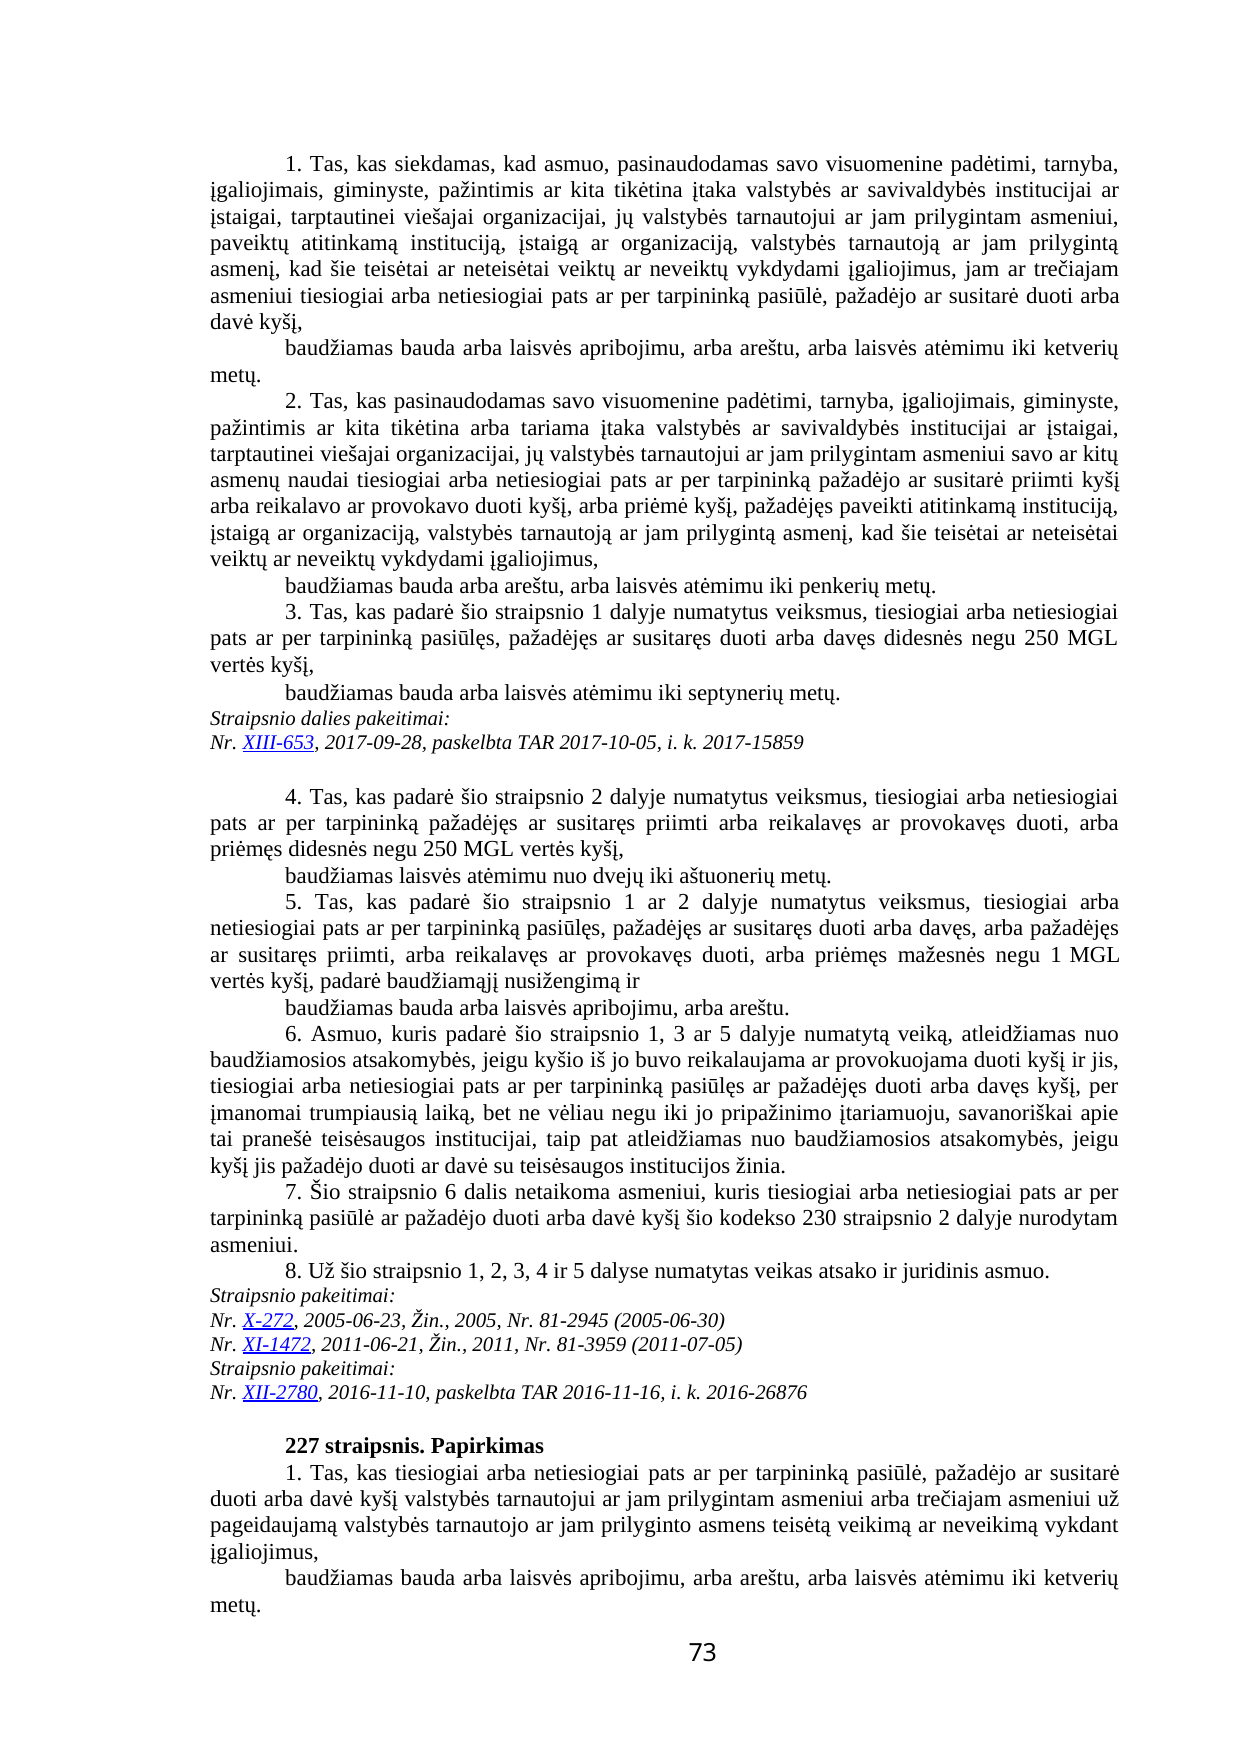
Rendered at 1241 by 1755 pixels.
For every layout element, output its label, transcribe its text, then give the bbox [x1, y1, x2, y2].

text 227 straipsnis. Papirkimas [210, 1432, 1120, 1459]
text baudžiamas bauda arba laisvės apribojimu, arba areštu. [210, 993, 1120, 1020]
text 1. Tas, kas tiesiogiai arba netiesiogiai pats ar per tarpininką pasiūlė, pažadėjo ar susitarė duoti arba davė kyšį valstybės tarnautojui ar jam prilygintam asmeniui arba trečiajam asmeniui už pageidaujamą valstybės tarnautojo ar jam prilyginto asmens teisėtą veikimą ar neveikimą vykdant įgaliojimus, [210, 1459, 1120, 1564]
text baudžiamas bauda arba areštu, arba laisvės atėmimu iki penkerių metų. [210, 572, 1120, 598]
text baudžiamas bauda arba laisvės atėmimu iki septynerių metų. [210, 677, 1120, 706]
text 8. Už šio straipsnio 1, 2, 3, 4 ir 5 dalyse numatytas veikas atsako ir juridinis asmuo. [210, 1257, 1120, 1283]
text baudžiamas bauda arba laisvės apribojimu, arba areštu, arba laisvės atėmimu iki ketverių metų. [210, 334, 1120, 387]
text 3. Tas, kas padarė šio straipsnio 1 dalyje numatytus veiksmus, tiesiogiai arba netiesiogiai pats ar per tarpininką pasiūlęs, pažadėjęs ar susitaręs duoti arba davęs didesnės negu 250 MGL vertės kyšį, [210, 598, 1120, 677]
text 1. Tas, kas siekdamas, kad asmuo, pasinaudodamas savo visuomenine padėtimi, tarnyba, įgaliojimais, giminyste, pažintimis ar kita tikėtina įtaka valstybės ar savivaldybės institucijai ar įstaigai, tarptautinei viešajai organizacijai, jų valstybės tarnautojui ar jam prilygintam asmeniui, paveiktų atitinkamą instituciją, įstaigą ar organizaciją, valstybės tarnautoją ar jam prilygintą asmenį, kad šie teisėtai ar neteisėtai veiktų ar neveiktų vykdydami įgaliojimus, jam ar trečiajam asmeniui tiesiogiai arba netiesiogiai pats ar per tarpininką pasiūlė, pažadėjo ar susitarė duoti arba davė kyšį, [210, 150, 1120, 334]
text Straipsnio dalies pakeitimai: [210, 706, 1120, 730]
text baudžiamas laisvės atėmimu nuo dvejų iki aštuonerių metų. [210, 862, 1120, 888]
text Nr. XI-1472, 2011-06-21, Žin., 2011, Nr. 81-3959 (2011-07-05) [210, 1332, 1120, 1356]
text 6. Asmuo, kuris padarė šio straipsnio 1, 3 ar 5 dalyje numatytą veiką, atleidžiamas nuo baudžiamosios atsakomybės, jeigu kyšio iš jo buvo reikalaujama ar provokuojama duoti kyšį ir jis, tiesiogiai arba netiesiogiai pats ar per tarpininką pasiūlęs ar pažadėjęs duoti arba davęs kyšį, per įmanomai trumpiausią laiką, bet ne vėliau negu iki jo pripažinimo įtariamuoju, savanoriškai apie tai pranešė teisėsaugos institucijai, taip pat atleidžiamas nuo baudžiamosios atsakomybės, jeigu kyšį jis pažadėjo duoti ar davė su teisėsaugos institucijos žinia. [210, 1020, 1120, 1178]
text Nr. XII-2780, 2016-11-10, paskelbta TAR 2016-11-16, i. k. 2016-26876 [210, 1380, 1120, 1404]
text 7. Šio straipsnio 6 dalis netaikoma asmeniui, kuris tiesiogiai arba netiesiogiai pats ar per tarpininką pasiūlė ar pažadėjo duoti arba davė kyšį šio kodekso 230 straipsnio 2 dalyje nurodytam asmeniui. [210, 1178, 1120, 1257]
text 5. Tas, kas padarė šio straipsnio 1 ar 2 dalyje numatytus veiksmus, tiesiogiai arba netiesiogiai pats ar per tarpininką pasiūlęs, pažadėjęs ar susitaręs duoti arba davęs, arba pažadėjęs ar susitaręs priimti, arba reikalavęs ar provokavęs duoti, arba priėmęs mažesnės negu 1 MGL vertės kyšį, padarė baudžiamąjį nusižengimą ir [210, 888, 1120, 993]
text Straipsnio pakeitimai: [210, 1356, 1120, 1380]
text Straipsnio pakeitimai: [210, 1283, 1120, 1307]
text baudžiamas bauda arba laisvės apribojimu, arba areštu, arba laisvės atėmimu iki ketverių metų. [210, 1564, 1120, 1617]
text Nr. X-272, 2005-06-23, Žin., 2005, Nr. 81-2945 (2005-06-30) [210, 1307, 1120, 1332]
text 4. Tas, kas padarė šio straipsnio 2 dalyje numatytus veiksmus, tiesiogiai arba netiesiogiai pats ar per tarpininką pažadėjęs ar susitaręs priimti arba reikalavęs ar provokavęs duoti, arba priėmęs didesnės negu 250 MGL vertės kyšį, [210, 783, 1120, 862]
text 2. Tas, kas pasinaudodamas savo visuomenine padėtimi, tarnyba, įgaliojimais, giminyste, pažintimis ar kita tikėtina arba tariama įtaka valstybės ar savivaldybės institucijai ar įstaigai, tarptautinei viešajai organizacijai, jų valstybės tarnautojui ar jam prilygintam asmeniui savo ar kitų asmenų naudai tiesiogiai arba netiesiogiai pats ar per tarpininką pažadėjo ar susitarė priimti kyšį arba reikalavo ar provokavo duoti kyšį, arba priėmė kyšį, pažadėjęs paveikti atitinkamą instituciją, įstaigą ar organizaciją, valstybės tarnautoją ar jam prilygintą asmenį, kad šie teisėtai ar neteisėtai veiktų ar neveiktų vykdydami įgaliojimus, [210, 387, 1120, 572]
text Nr. XIII-653, 2017-09-28, paskelbta TAR 2017-10-05, i. k. 2017-15859 [210, 730, 1120, 754]
